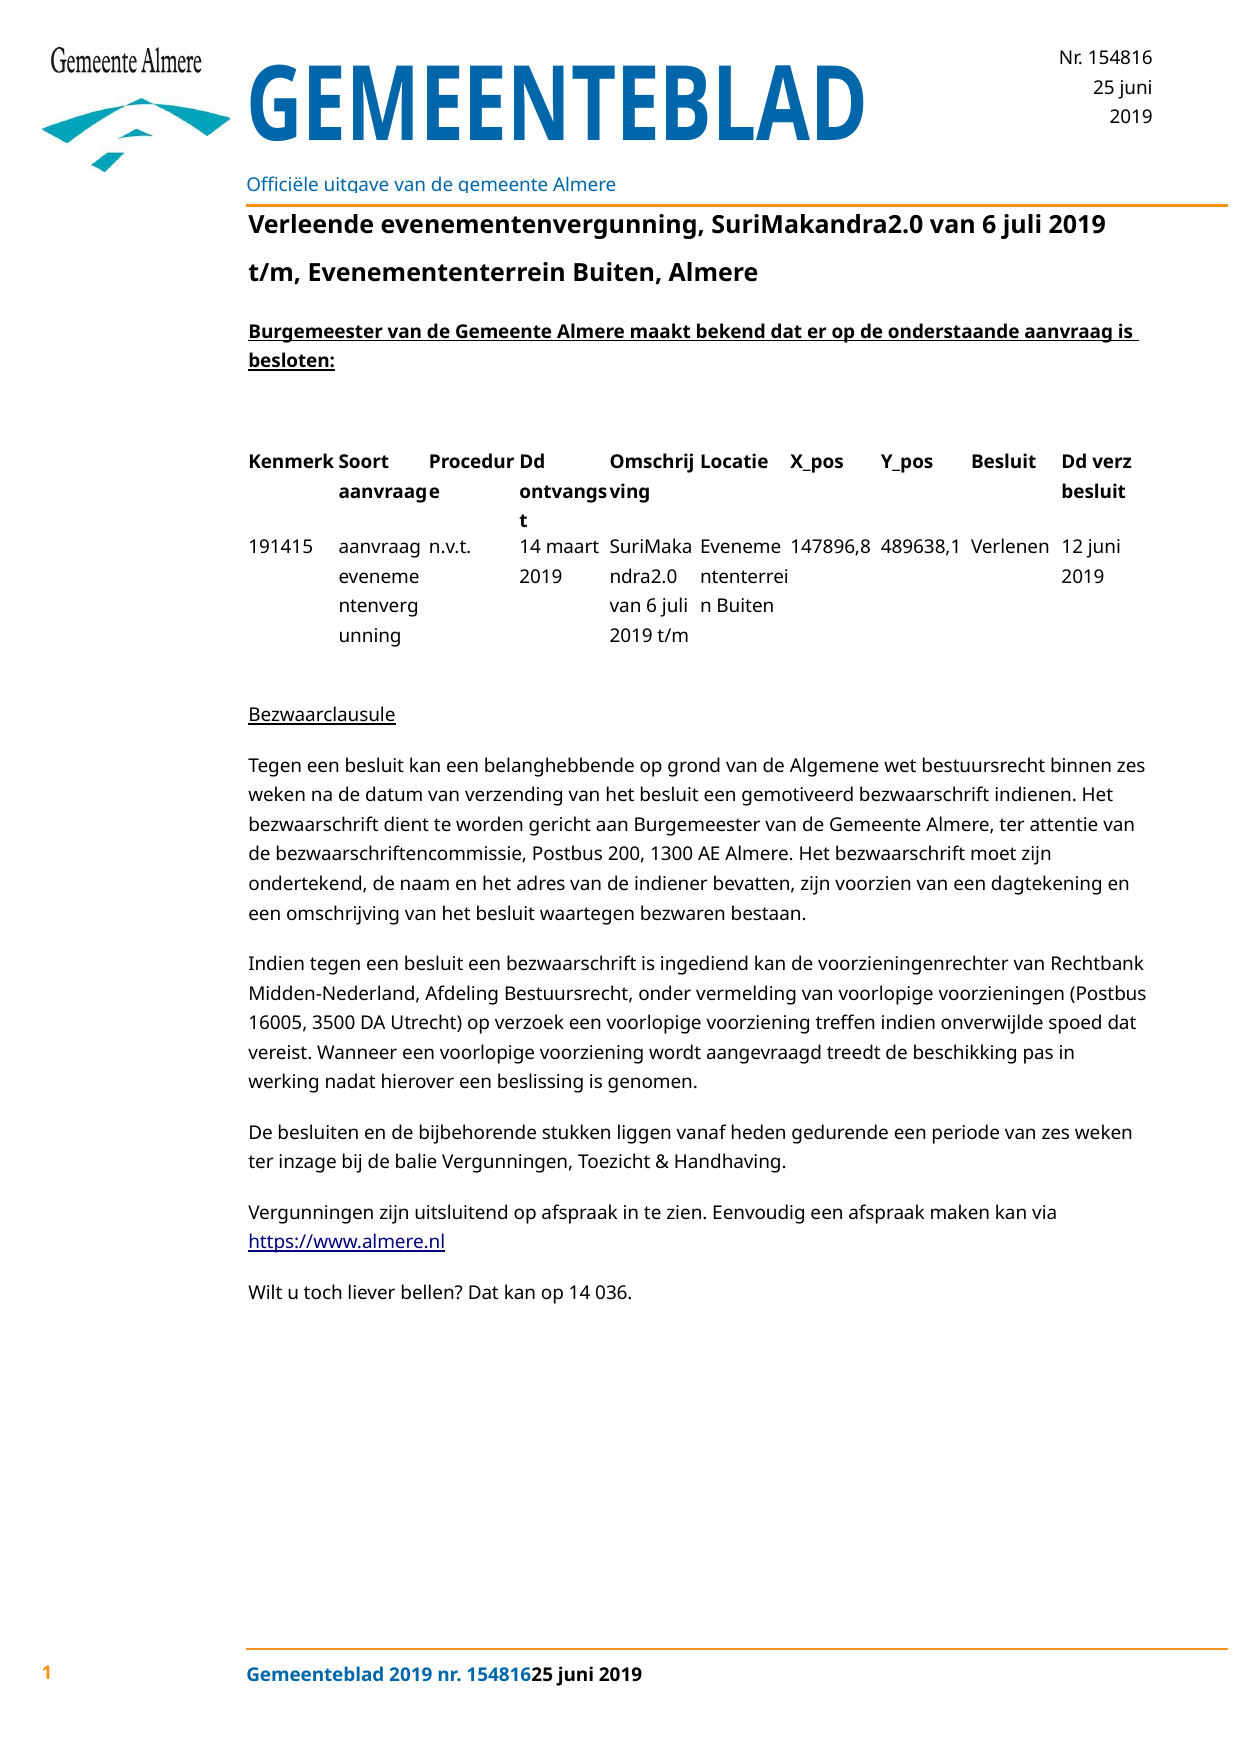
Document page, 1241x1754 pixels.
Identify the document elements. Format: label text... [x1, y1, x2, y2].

text Vergunningen zijn uitsluitend op afspraak in te zien. Eenvoudig een afspraak maken kan via https://www.almere.nl [248, 1199, 1152, 1254]
table_cell 147896,8 [790, 533, 881, 648]
table_cell SuriMakandra2.0 van 6 juli 2019 t/m [609, 533, 700, 648]
table_header Dd verz besluit [1061, 449, 1152, 533]
table_cell n.v.t. [429, 533, 519, 648]
text De besluiten en de bijbehorende stukken liggen vanaf heden gedurende een periode van zes weken ter inzage bij de balie Vergunningen, Toezicht & Handhaving. [248, 1119, 1152, 1174]
table_cell aanvraag evenementenvergunning [338, 533, 429, 648]
table_cell 489638,1 [881, 533, 971, 648]
table_cell 12 juni 2019 [1061, 533, 1152, 648]
table_header Y_pos [881, 449, 971, 533]
text Indien tegen een besluit een bezwaarschrift is ingediend kan de voorzieningenrechter van Rechtbank Midden-Nederland, Afdeling Bestuursrecht, onder vermelding van voorlopige voorzieningen (Postbus 16005, 3500 DA Utrecht) op verzoek een voorlopige voorziening treffen indien onverwijlde spoed dat vereist. Wanneer een voorlopige voorziening wordt aangevraagd treedt de beschikking pas in werking nadat hierover een beslissing is genomen. [248, 950, 1152, 1094]
text Burgemeester van de Gemeente Almere maakt bekend dat er op de onderstaande aanvraag is besloten: [248, 318, 1152, 373]
table_header Soort aanvraag [338, 449, 429, 533]
table_cell 191415 [248, 533, 338, 648]
table_header X_pos [790, 449, 881, 533]
text Wilt u toch liever bellen? Dat kan op 14 036. [248, 1279, 1152, 1305]
picture [41, 47, 231, 172]
table_cell 14 maart 2019 [519, 533, 609, 648]
table_header Procedure [429, 449, 519, 533]
table_header Omschrijving [609, 449, 700, 533]
table_header Kenmerk [248, 449, 338, 533]
table_header Locatie [700, 449, 790, 533]
table_cell Verlenen [971, 533, 1061, 648]
text Bezwaarclausule [248, 701, 1152, 727]
table_header Dd ontvangst [519, 449, 609, 533]
table_header Besluit [971, 449, 1061, 533]
table_cell Evenemententerrein Buiten [700, 533, 790, 648]
text Tegen een besluit kan een belanghebbende op grond van de Algemene wet bestuursrecht binnen zes weken na de datum van verzending van het besluit een gemotiveerd bezwaarschrift indienen. Het bezwaarschrift dient te worden gericht aan Burgemeester van de Gemeente Almere, ter attentie van de bezwaarschriftencommissie, Postbus 200, 1300 AE Almere. Het bezwaarschrift moet zijn ondertekend, de naam en het adres van de indiener bevatten, zijn voorzien van een dagtekening en een omschrijving van het besluit waartegen bezwaren bestaan. [248, 752, 1152, 926]
text Verleende evenementenvergunning, SuriMakandra2.0 van 6 juli 2019 t/m, Evenemententerrein Buiten, Almere [248, 207, 1152, 288]
